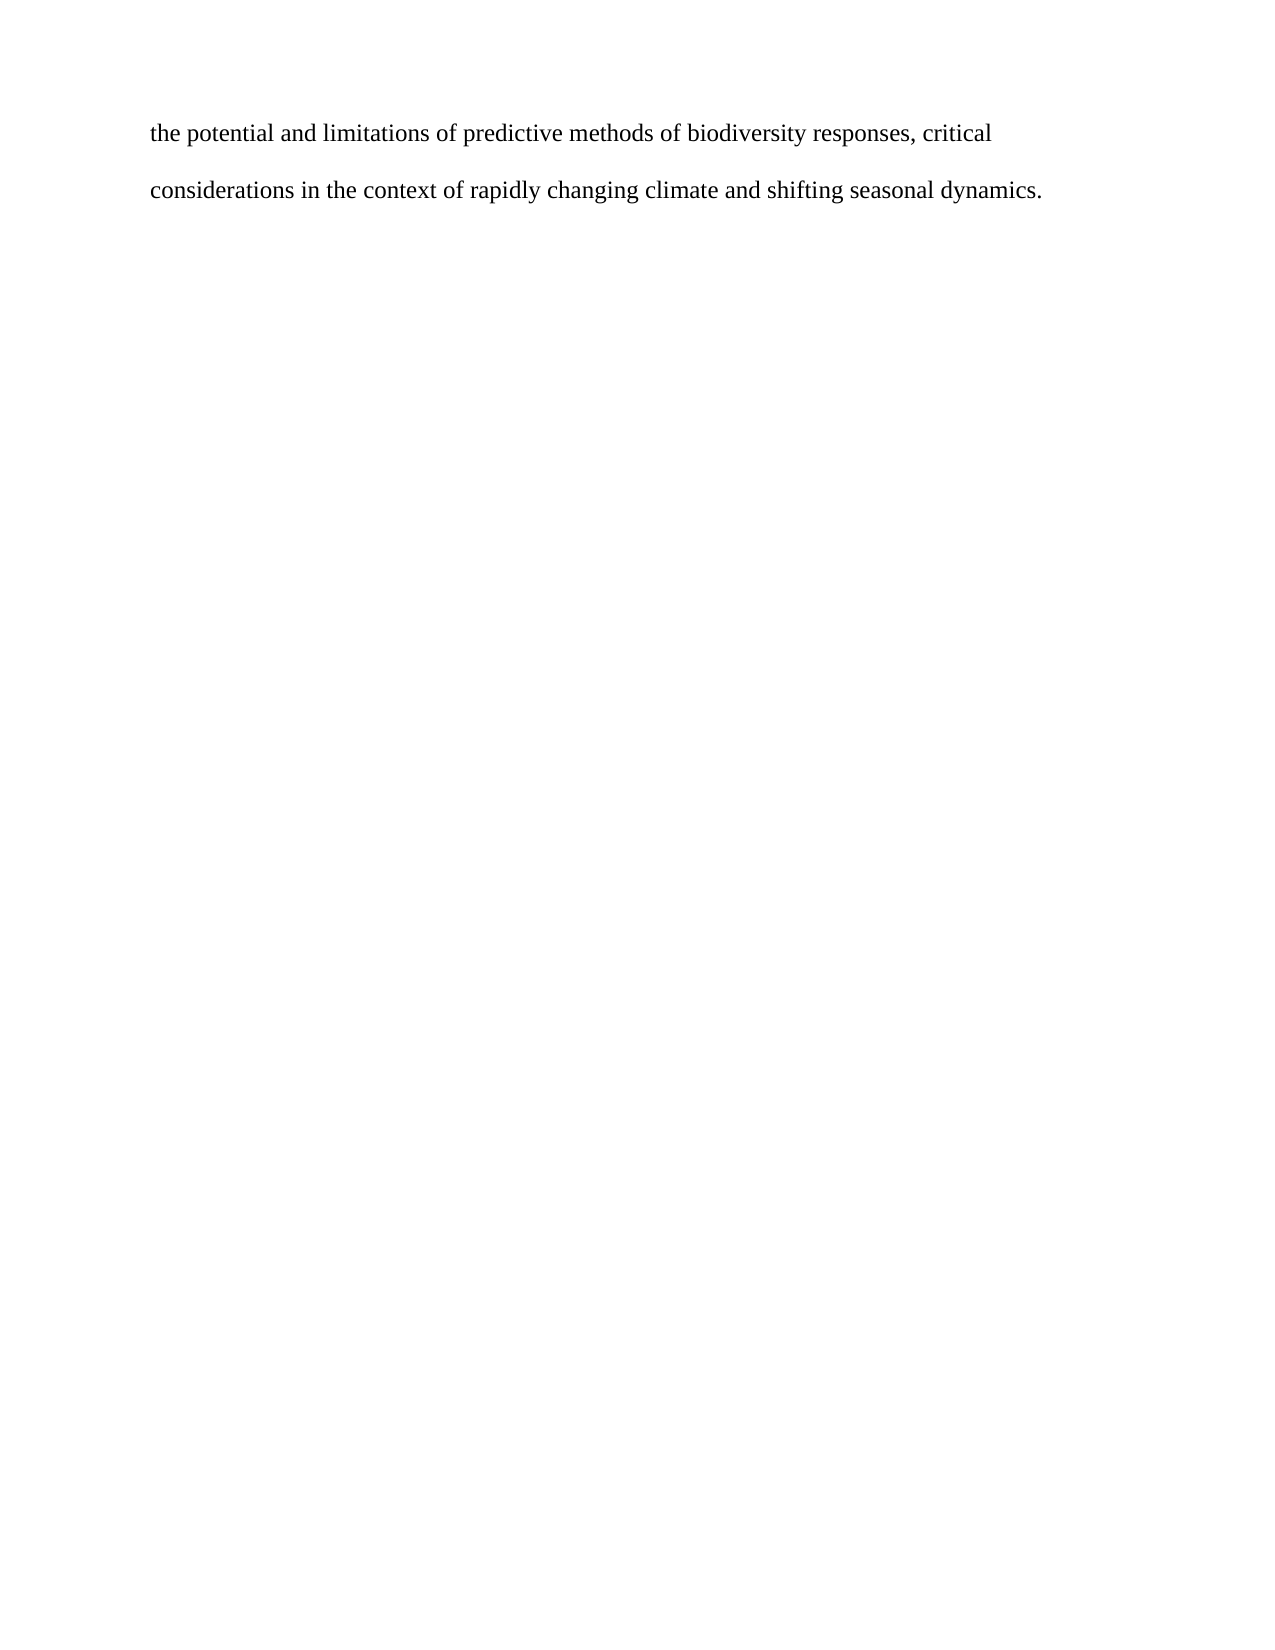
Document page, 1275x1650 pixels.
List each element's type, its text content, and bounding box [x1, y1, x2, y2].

text the potential and limitations of predictive methods of biodiversity responses, critical considerations in the context of rapidly changing climate and shifting seasonal dynamics. [150, 118, 1125, 204]
